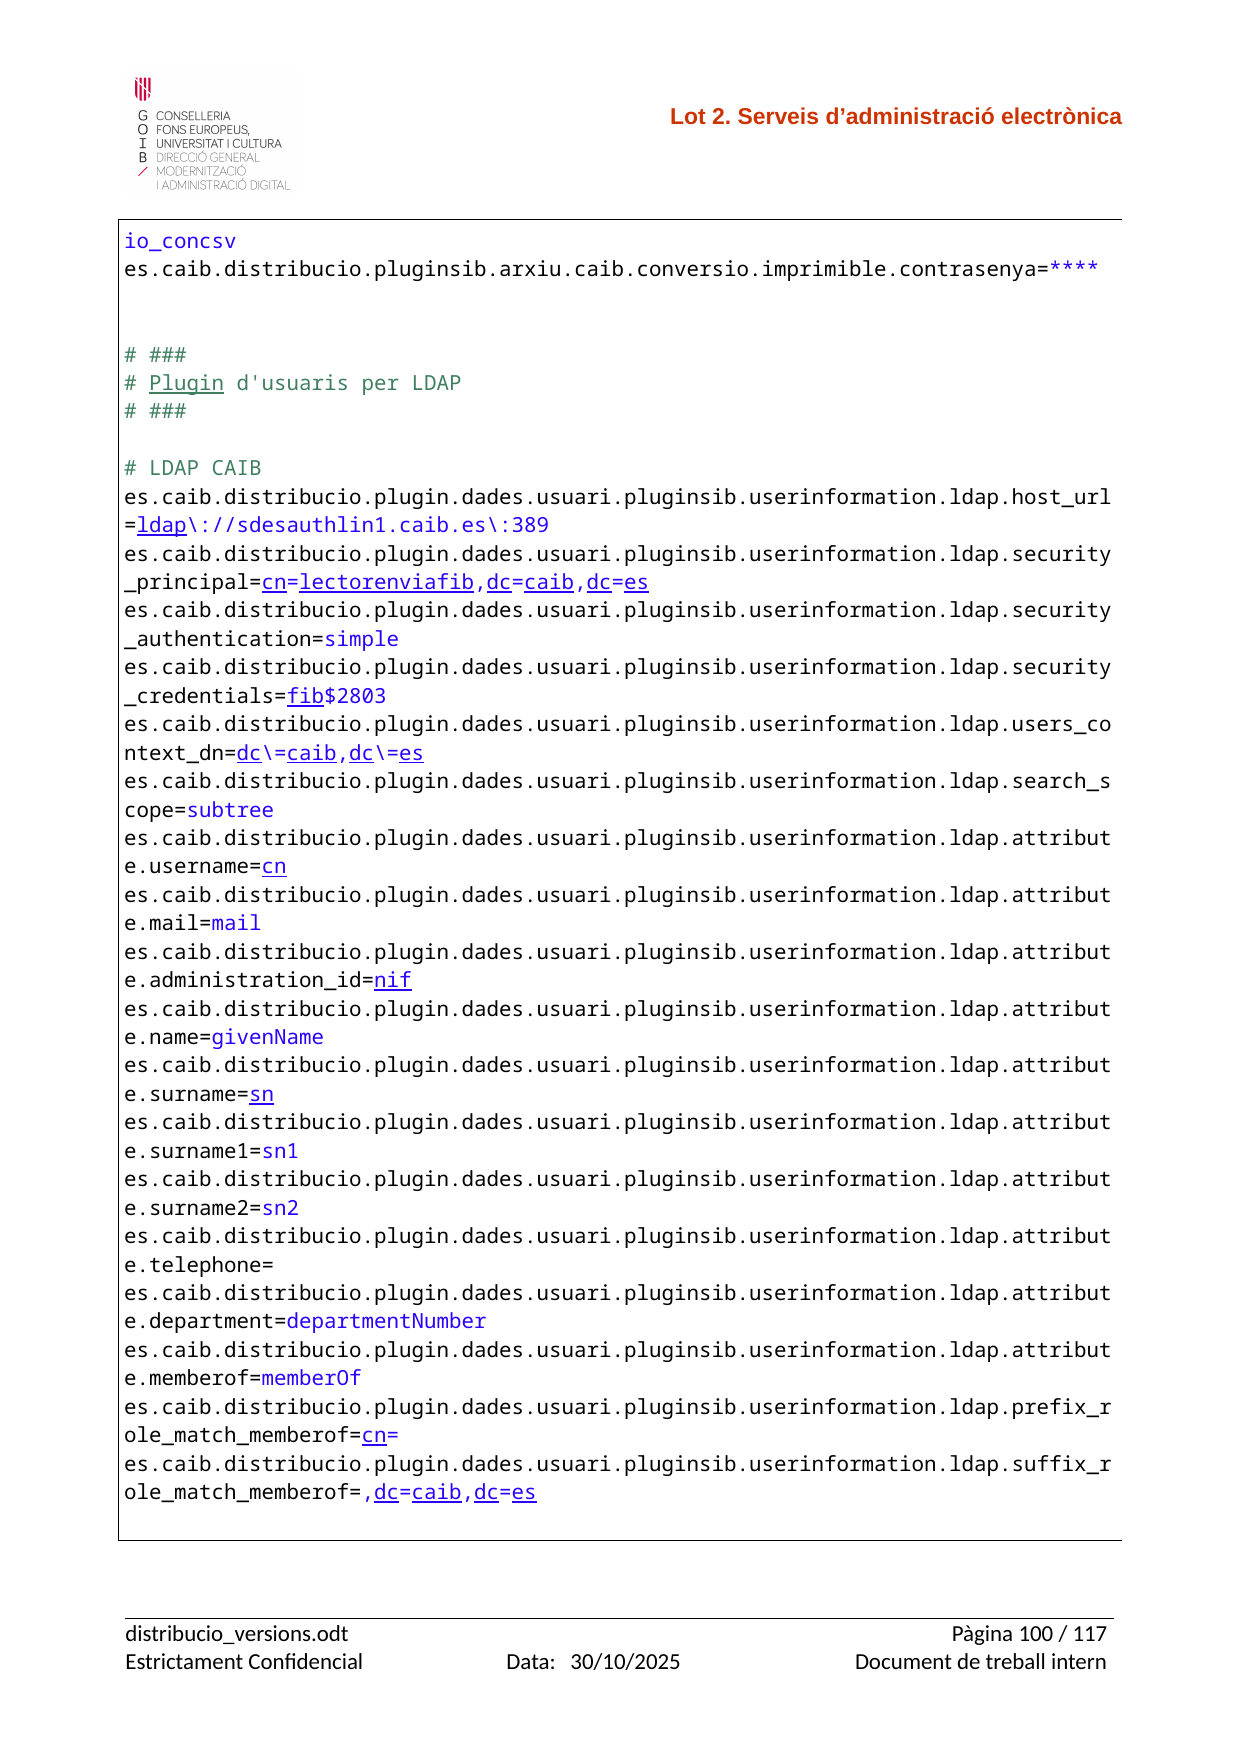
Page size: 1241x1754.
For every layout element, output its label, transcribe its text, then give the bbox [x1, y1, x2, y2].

table_header io_concsv es.caib.distribucio.pluginsib.arxiu.caib.conversio.imprimible.contrasenya=**** # ### # Plugin d'usuaris per LDAP # ### # LDAP CAIB es.caib.distribucio.plugin.dades.usuari.pluginsib.userinformation.ldap.host_url=ldap\://sdesauthlin1.caib.es\:389 es.caib.distribucio.plugin.dades.usuari.pluginsib.userinformation.ldap.security_principal=cn=lectorenviafib,dc=caib,dc=es es.caib.distribucio.plugin.dades.usuari.pluginsib.userinformation.ldap.security_authentication=simple es.caib.distribucio.plugin.dades.usuari.pluginsib.userinformation.ldap.security_credentials=fib$2803 es.caib.distribucio.plugin.dades.usuari.pluginsib.userinformation.ldap.users_context_dn=dc\=caib,dc\=es es.caib.distribucio.plugin.dades.usuari.pluginsib.userinformation.ldap.search_scope=subtree es.caib.distribucio.plugin.dades.usuari.pluginsib.userinformation.ldap.attribute.username=cn es.caib.distribucio.plugin.dades.usuari.pluginsib.userinformation.ldap.attribute.mail=mail es.caib.distribucio.plugin.dades.usuari.pluginsib.userinformation.ldap.attribute.administration_id=nif es.caib.distribucio.plugin.dades.usuari.pluginsib.userinformation.ldap.attribute.name=givenName es.caib.distribucio.plugin.dades.usuari.pluginsib.userinformation.ldap.attribute.surname=sn es.caib.distribucio.plugin.dades.usuari.pluginsib.userinformation.ldap.attribute.surname1=sn1 es.caib.distribucio.plugin.dades.usuari.pluginsib.userinformation.ldap.attribute.surname2=sn2 es.caib.distribucio.plugin.dades.usuari.pluginsib.userinformation.ldap.attribute.telephone= es.caib.distribucio.plugin.dades.usuari.pluginsib.userinformation.ldap.attribute.department=departmentNumber es.caib.distribucio.plugin.dades.usuari.pluginsib.userinformation.ldap.attribute.memberof=memberOf es.caib.distribucio.plugin.dades.usuari.pluginsib.userinformation.ldap.prefix_role_match_memberof=cn= es.caib.distribucio.plugin.dades.usuari.pluginsib.userinformation.ldap.suffix_role_match_memberof=,dc=caib,dc=es [119, 220, 1122, 1540]
picture [126, 70, 299, 197]
